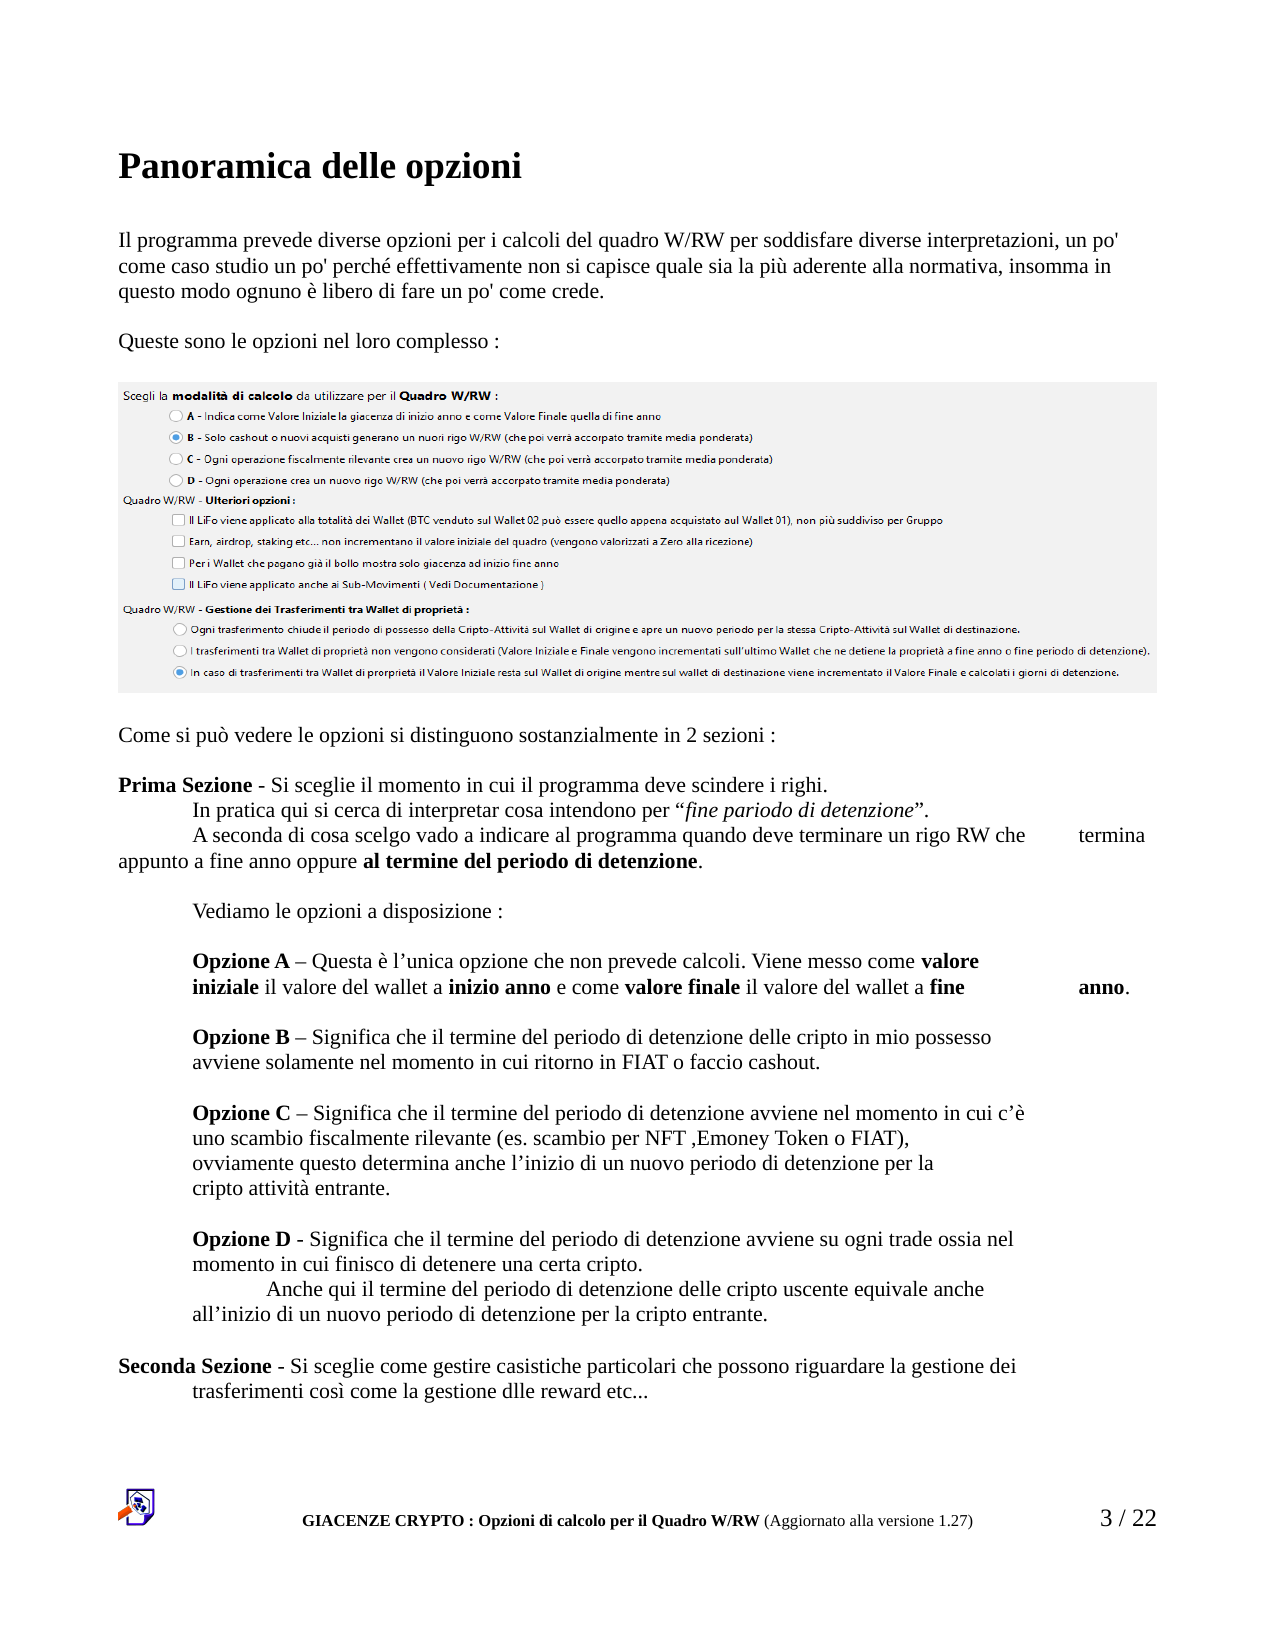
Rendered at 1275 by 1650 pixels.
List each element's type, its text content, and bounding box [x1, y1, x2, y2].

text A seconda di cosa scelgo vado a indicare al programma quando deve terminare un rigo RW che termina appunto a fine anno oppure al termine del periodo di detenzione. [118, 822, 1157, 873]
subtitle Panoramica delle opzioni [118, 143, 1157, 186]
text Prima Sezione - Si sceglie il momento in cui il programma deve scindere i righi. [118, 772, 1157, 797]
text Anche qui il termine del periodo di detenzione delle cripto uscente equivale anche all’inizio di un nuovo periodo di detenzione per la cripto entrante. [118, 1276, 1157, 1327]
text Opzione D - Significa che il termine del periodo di detenzione avviene su ogni trade ossia nel momento in cui finisco di detenere una certa cripto. [118, 1226, 1157, 1276]
text Come si può vedere le opzioni si distinguono sostanzialmente in 2 sezioni : [118, 722, 1157, 747]
text Opzione B – Significa che il termine del periodo di detenzione delle cripto in mio possesso avviene solamente nel momento in cui ritorno in FIAT o faccio cashout. [118, 1024, 1157, 1074]
picture [118, 1488, 155, 1526]
text Queste sono le opzioni nel loro complesso : [118, 328, 1157, 353]
text Seconda Sezione - Si sceglie come gestire casistiche particolari che possono riguardare la gestione dei trasferimenti così come la gestione dlle reward etc... [118, 1353, 1157, 1403]
text Il programma prevede diverse opzioni per i calcoli del quadro W/RW per soddisfare diverse interpretazioni, un po' come caso studio un po' perché effettivamente non si capisce quale sia la più aderente alla normativa, insomma in questo modo ognuno è libero di fare un po' come crede. [118, 227, 1157, 303]
text In pratica qui si cerca di interpretar cosa intendono per “fine pariodo di detenzione”. [118, 797, 1157, 822]
text Opzione A – Questa è l’unica opzione che non prevede calcoli. Viene messo come valore iniziale il valore del wallet a inizio anno e come valore finale il valore del wallet a fine anno. [118, 948, 1157, 999]
text Vediamo le opzioni a disposizione : [118, 898, 1157, 923]
text Opzione C – Significa che il termine del periodo di detenzione avviene nel momento in cui c’è uno scambio fiscalmente rilevante (es. scambio per NFT ,Emoney Token o FIAT), ovviamente questo determina anche l’inizio di un nuovo periodo di detenzione per la cripto attività entrante. [118, 1100, 1157, 1201]
picture [118, 382, 1157, 693]
